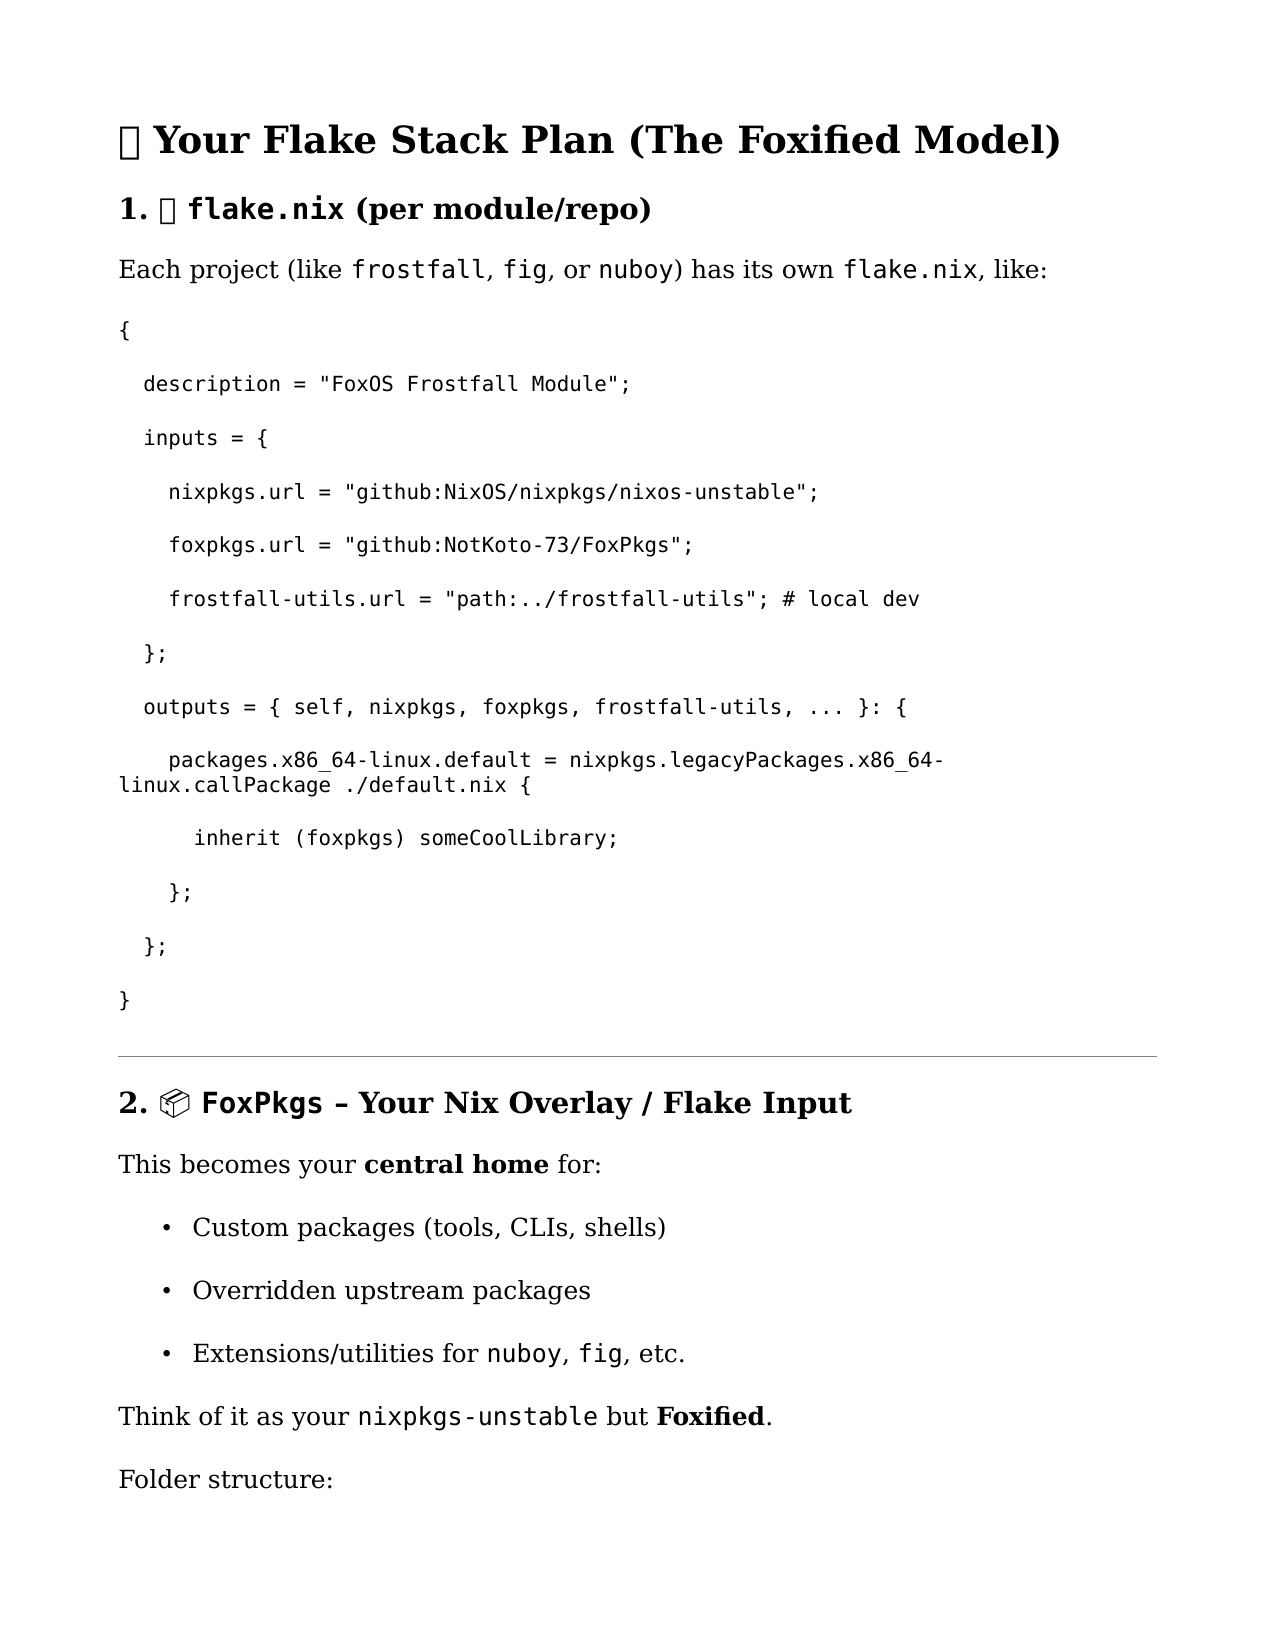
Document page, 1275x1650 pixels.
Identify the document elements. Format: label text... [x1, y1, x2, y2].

text inherit (foxpkgs) someCoolLibrary; [118, 826, 1157, 851]
text outputs = { self, nixpkgs, foxpkgs, frostfall-utils, ... }: { [118, 695, 1157, 719]
subtitle 🧬 Your Flake Stack Plan (The Foxified Model) [118, 118, 1157, 162]
text }; [118, 934, 1157, 958]
text description = "FoxOS Frostfall Module"; [118, 372, 1157, 396]
subtitle 1. 🧊 flake.nix (per module/repo) [118, 192, 1157, 226]
text Each project (like frostfall, fig, or nuboy) has its own flake.nix, like: [118, 255, 1157, 284]
list Extensions/utilities for nuboy, fig, etc. [162, 1339, 1157, 1368]
list Custom packages (tools, CLIs, shells) [162, 1213, 1157, 1242]
text foxpkgs.url = "github:NotKoto-73/FoxPkgs"; [118, 533, 1157, 558]
list Overridden upstream packages [162, 1276, 1157, 1305]
text frostfall-utils.url = "path:../frostfall-utils"; # local dev [118, 587, 1157, 611]
text { [118, 318, 1157, 343]
text packages.x86_64-linux.default = nixpkgs.legacyPackages.x86_64-linux.callPackage ./default.nix { [118, 748, 1157, 797]
text } [118, 988, 1157, 1012]
text }; [118, 880, 1157, 904]
text inputs = { [118, 426, 1157, 450]
text Folder structure: [118, 1465, 1157, 1494]
text This becomes your central home for: [118, 1150, 1157, 1179]
text nixpkgs.url = "github:NixOS/nixpkgs/nixos-unstable"; [118, 480, 1157, 504]
subtitle 2. 📦 FoxPkgs – Your Nix Overlay / Flake Input [118, 1086, 1157, 1120]
text Think of it as your nixpkgs-unstable but Foxified. [118, 1402, 1157, 1431]
text }; [118, 641, 1157, 665]
